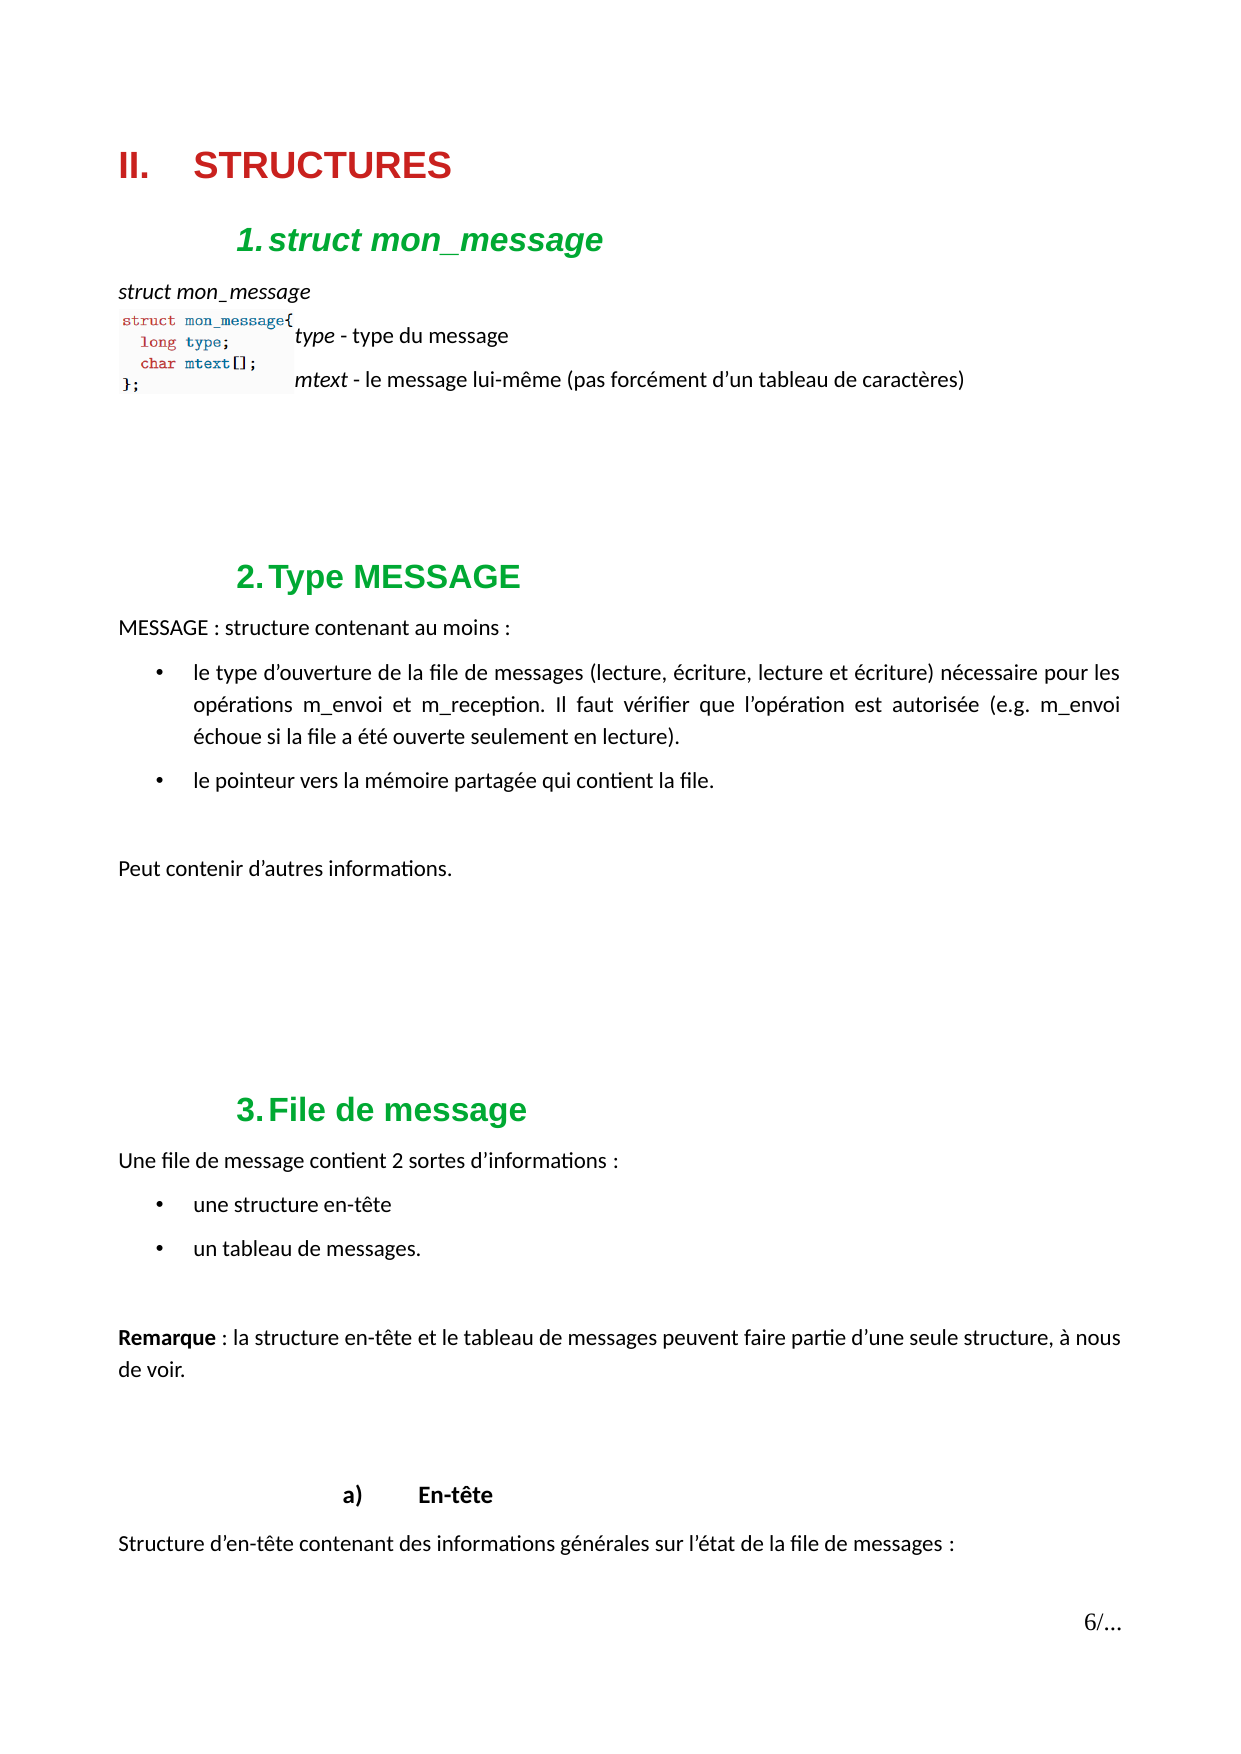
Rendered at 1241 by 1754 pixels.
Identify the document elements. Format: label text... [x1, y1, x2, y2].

text Peut contenir d’autres informations. [118, 854, 1122, 882]
text type - type du message [295, 321, 1122, 349]
picture [119, 309, 295, 394]
list le type d’ouverture de la file de messages (lecture, écriture, lecture et écriture) nécessaire pour les opérations m_envoi et m_reception. Il faut vérifier que l’opération est autorisée (e.g. m_envoi échoue si la file a été ouverte seulement en lecture). [156, 658, 1122, 750]
list le pointeur vers la mémoire partagée qui contient la file. [156, 766, 1122, 794]
list une structure en-tête [156, 1191, 1122, 1218]
subtitle En-tête [342, 1480, 1122, 1510]
text Une file de message contient 2 sortes d’informations : [118, 1146, 1122, 1174]
text Structure d’en-tête contenant des informations générales sur l’état de la file de messages : [118, 1529, 1122, 1557]
text MESSAGE : structure contenant au moins : [118, 613, 1122, 642]
list un tableau de messages. [156, 1234, 1122, 1263]
text Remarque : la structure en-tête et le tableau de messages peuvent faire partie d’une seule structure, à nous de voir. [118, 1323, 1122, 1383]
subtitle STRUCTURES [118, 143, 1122, 187]
text struct mon_message [118, 277, 1122, 305]
subtitle Type MESSAGE [236, 556, 1122, 595]
subtitle struct mon_message [236, 220, 1122, 259]
text mtext - le message lui-même (pas forcément d’un tableau de caractères) [295, 365, 1122, 393]
subtitle File de message [236, 1089, 1122, 1128]
